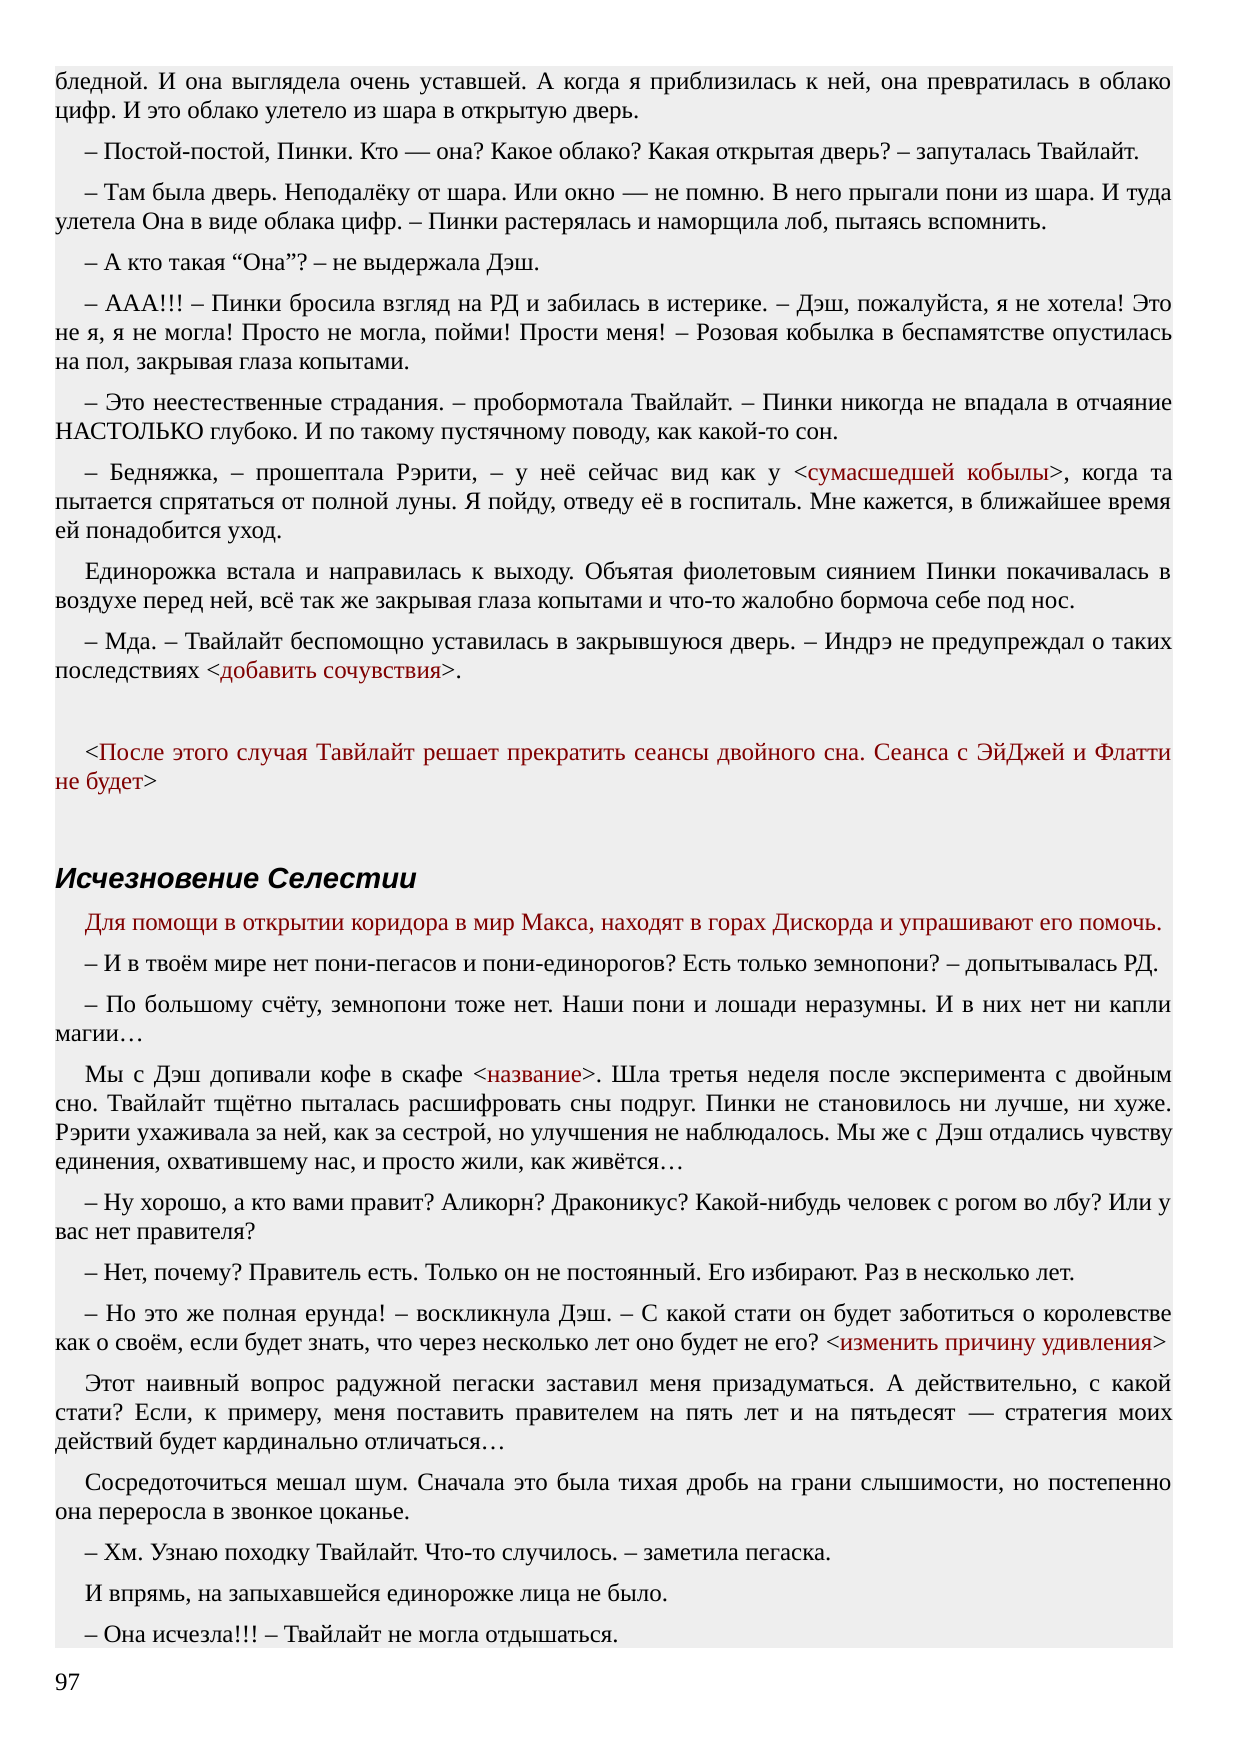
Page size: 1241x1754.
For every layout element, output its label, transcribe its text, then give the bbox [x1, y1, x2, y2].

text – Постой-постой, Пинки. Кто — она? Какое облако? Какая открытая дверь? – запуталась Твайлайт. [55, 136, 1173, 165]
text – Хм. Узнаю походку Твайлайт. Что-то случилось. – заметила пегаска. [55, 1537, 1173, 1566]
text – Бедняжка, – прошептала Рэрити, – у неё сейчас вид как у <сумасшедшей кобылы>, когда та пытается спрятаться от полной луны. Я пойду, отведу её в госпиталь. Мне кажется, в ближайшее время ей понадобится уход. [55, 457, 1173, 543]
text Этот наивный вопрос радужной пегаски заставил меня призадуматься. А действительно, с какой стати? Если, к примеру, меня поставить правителем на пять лет и на пятьдесят — стратегия моих действий будет кардинально отличаться… [55, 1368, 1173, 1454]
text – По большому счёту, земнопони тоже нет. Наши пони и лошади неразумны. И в них нет ни капли магии… [55, 989, 1173, 1047]
subtitle Исчезновение Селестии [55, 861, 1173, 894]
text Сосредоточиться мешал шум. Сначала это была тихая дробь на грани слышимости, но постепенно она переросла в звонкое цоканье. [55, 1467, 1173, 1524]
text <После этого случая Тавйлайт решает прекратить сеансы двойного сна. Сеанса с ЭйДжей и Флатти не будет> [55, 737, 1173, 795]
text – Это неестественные страдания. – пробормотала Твайлайт. – Пинки никогда не впадала в отчаяние НАСТОЛЬКО глубоко. И по такому пустячному поводу, как какой-то сон. [55, 387, 1173, 445]
text – Но это же полная ерунда! – воскликнула Дэш. – С какой стати он будет заботиться о королевстве как о своём, если будет знать, что через несколько лет оно будет не его? <изменить причину удивления> [55, 1298, 1173, 1356]
text – А кто такая “Она”? – не выдержала Дэш. [55, 247, 1173, 276]
text – Она исчезла!!! – Твайлайт не могла отдышаться. [55, 1619, 1173, 1648]
text Мы с Дэш допивали кофе в cкафе <название>. Шла третья неделя после эксперимента с двойным сно. Твайлайт тщётно пыталась расшифровать сны подруг. Пинки не становилось ни лучше, ни хуже. Рэрити ухаживала за ней, как за сестрой, но улучшения не наблюдалось. Мы же с Дэш отдались чувству единения, охватившему нас, и просто жили, как живётся… [55, 1059, 1173, 1174]
text – И в твоём мире нет пони-пегасов и пони-единорогов? Есть только земнопони? – допытывалась РД. [55, 948, 1173, 977]
text бледной. И она выглядела очень уставшей. А когда я приблизилась к ней, она превратилась в облако цифр. И это облако улетело из шара в открытую дверь. [55, 66, 1173, 123]
text Единорожка встала и направилась к выходу. Объятая фиолетовым сиянием Пинки покачивалась в воздухе перед ней, всё так же закрывая глаза копытами и что-то жалобно бормоча себе под нос. [55, 556, 1173, 613]
text – Ну хорошо, а кто вами правит? Аликорн? Драконикус? Какой-нибудь человек с рогом во лбу? Или у вас нет правителя? [55, 1187, 1173, 1244]
text Для помощи в открытии коридора в мир Макса, находят в горах Дискорда и упрашивают его помочь. [55, 907, 1173, 936]
text – ААА!!! – Пинки бросила взгляд на РД и забилась в истерике. – Дэш, пожалуйста, я не хотела! Это не я, я не могла! Просто не могла, пойми! Прости меня! – Розовая кобылка в беспамятстве опустилась на пол, закрывая глаза копытами. [55, 288, 1173, 375]
text – Там была дверь. Неподалёку от шара. Или окно — не помню. В него прыгали пони из шара. И туда улетела Она в виде облака цифр. – Пинки растерялась и наморщила лоб, пытаясь вспомнить. [55, 177, 1173, 235]
text И впрямь, на запыхавшейся единорожке лица не было. [55, 1578, 1173, 1607]
text – Нет, почему? Правитель есть. Только он не постоянный. Его избирают. Раз в несколько лет. [55, 1257, 1173, 1286]
text – Мда. – Твайлайт беспомощно уставилась в закрывшуюся дверь. – Индрэ не предупреждал о таких последствиях <добавить сочувствия>. [55, 626, 1173, 683]
